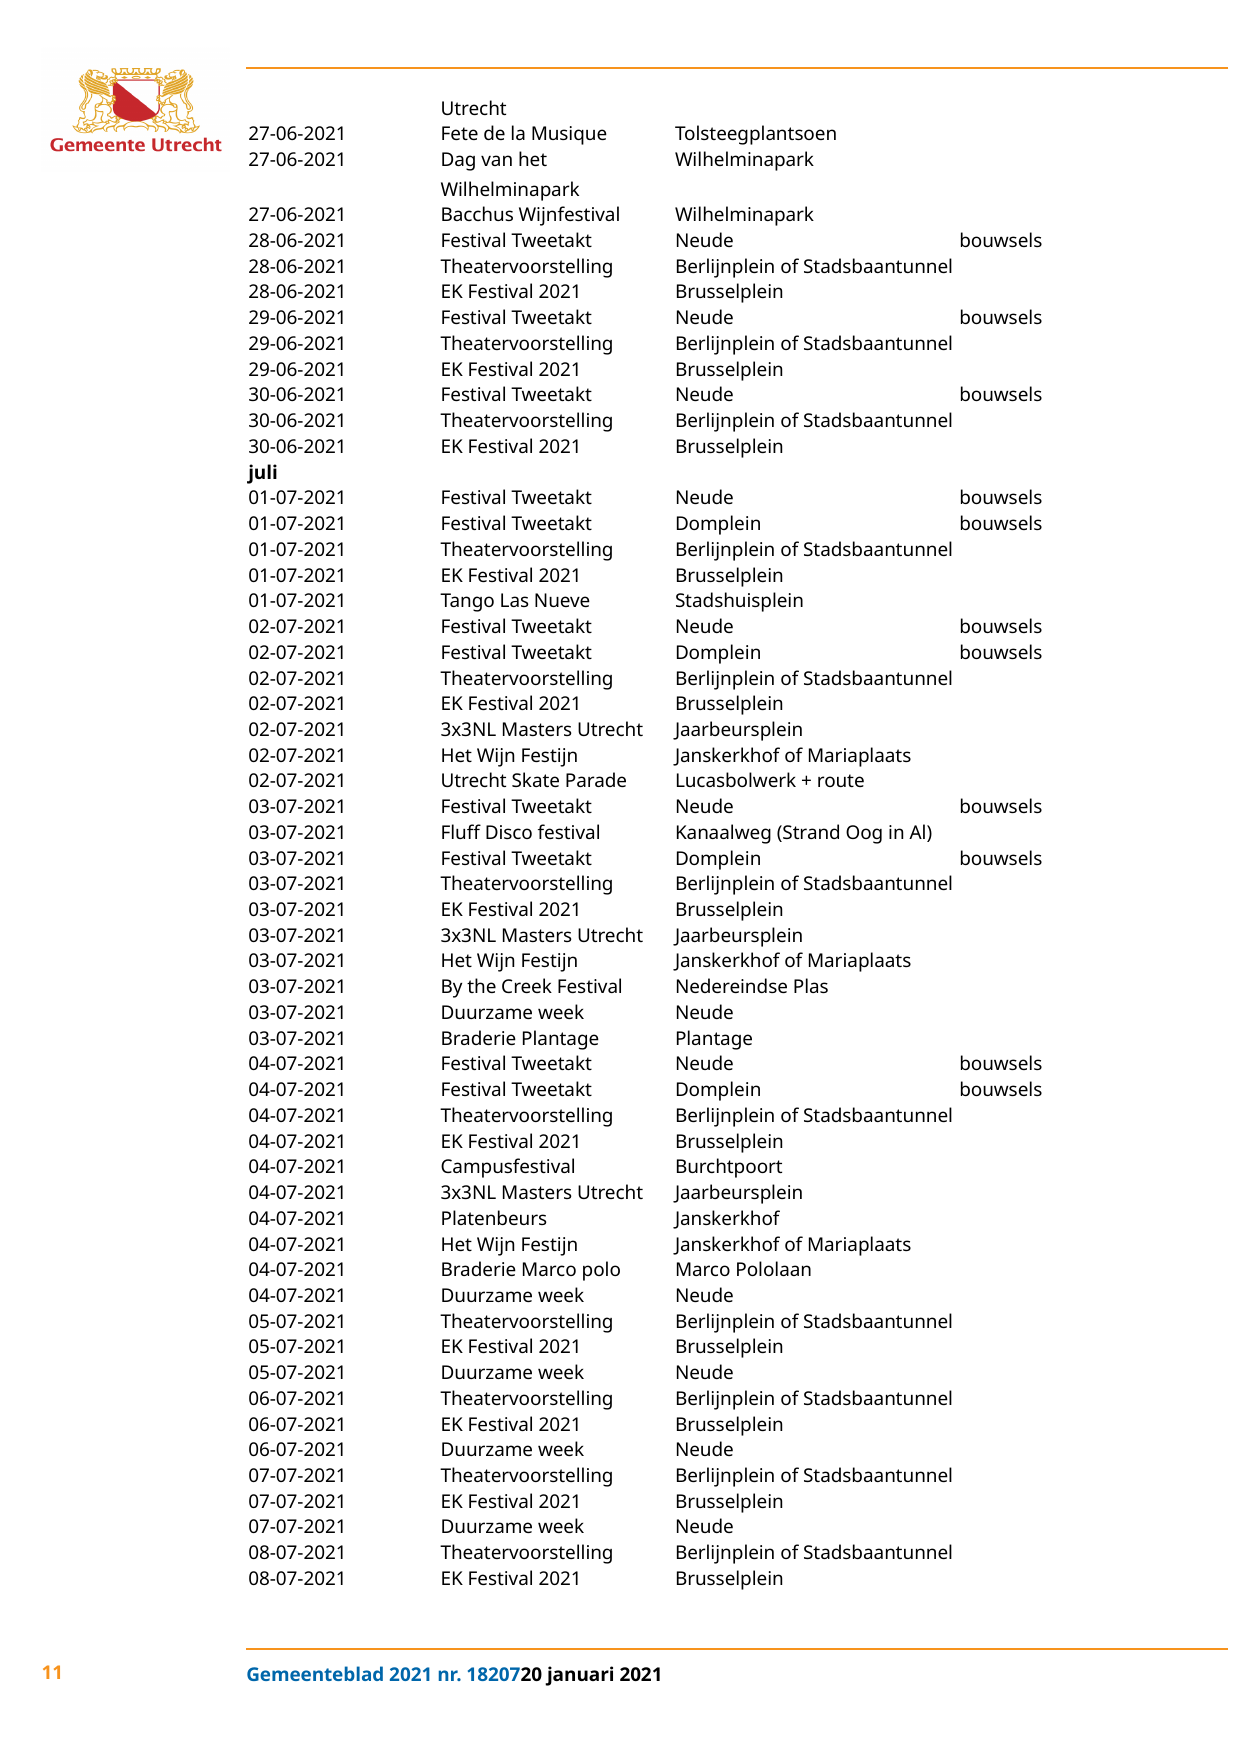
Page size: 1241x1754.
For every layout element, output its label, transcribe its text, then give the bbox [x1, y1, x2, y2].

table_cell [959, 1334, 1152, 1359]
table_cell 03-07-2021 [248, 948, 440, 973]
table_cell Platenbeurs [440, 1205, 675, 1231]
table_cell 01-07-2021 [248, 562, 440, 587]
table_cell 04-07-2021 [248, 1076, 440, 1102]
table_cell [959, 665, 1152, 690]
table_cell 27-06-2021 [248, 121, 440, 146]
table_cell Duurzame week [440, 1514, 675, 1539]
table_cell Neude [675, 1051, 959, 1076]
table_cell EK Festival 2021 [440, 1411, 675, 1437]
table_cell Theatervoorstelling [440, 1462, 675, 1488]
table_cell [959, 121, 1152, 146]
table_cell 07-07-2021 [248, 1488, 440, 1514]
table_cell [959, 408, 1152, 433]
table_cell Festival Tweetakt [440, 485, 675, 510]
table_cell [959, 922, 1152, 948]
table_cell Neude [675, 485, 959, 510]
table_cell 05-07-2021 [248, 1334, 440, 1359]
table_cell 02-07-2021 [248, 768, 440, 793]
table_cell 05-07-2021 [248, 1359, 440, 1385]
table_cell bouwsels [959, 845, 1152, 871]
table_cell 02-07-2021 [248, 716, 440, 742]
table_cell 04-07-2021 [248, 1128, 440, 1153]
table_cell [675, 95, 959, 121]
table_cell Festival Tweetakt [440, 227, 675, 253]
table_cell [959, 1359, 1152, 1385]
table_cell Neude [675, 305, 959, 330]
table_cell Brusselplein [675, 279, 959, 304]
table_cell Plantage [675, 1025, 959, 1051]
table_cell Duurzame week [440, 1282, 675, 1308]
table_cell Marco Pololaan [675, 1256, 959, 1282]
table_cell Duurzame week [440, 1437, 675, 1462]
table_cell [959, 1488, 1152, 1514]
table_cell 08-07-2021 [248, 1565, 440, 1591]
table_cell EK Festival 2021 [440, 1334, 675, 1359]
table_cell Domplein [675, 845, 959, 871]
table_cell bouwsels [959, 382, 1152, 407]
table_cell [959, 1102, 1152, 1128]
table_cell bouwsels [959, 305, 1152, 330]
table_cell 01-07-2021 [248, 510, 440, 536]
table_cell Domplein [675, 510, 959, 536]
table_cell 04-07-2021 [248, 1231, 440, 1256]
table_cell EK Festival 2021 [440, 1128, 675, 1153]
table_cell EK Festival 2021 [440, 1565, 675, 1591]
table_cell juli [248, 459, 440, 484]
table_cell [959, 974, 1152, 999]
table_cell [440, 459, 675, 484]
table_cell [959, 146, 1152, 202]
table_cell Lucasbolwerk + route [675, 768, 959, 793]
table_cell [959, 1025, 1152, 1051]
table_cell Janskerkhof [675, 1205, 959, 1231]
table_cell Berlijnplein of Stadsbaantunnel [675, 1102, 959, 1128]
table_cell Fete de la Musique [440, 121, 675, 146]
table_cell Neude [675, 382, 959, 407]
table_cell Braderie Marco polo [440, 1256, 675, 1282]
table_cell 28-06-2021 [248, 253, 440, 279]
table_cell [248, 95, 440, 121]
table_cell EK Festival 2021 [440, 690, 675, 716]
table_cell 03-07-2021 [248, 1025, 440, 1051]
table_cell Nedereindse Plas [675, 974, 959, 999]
table_cell Festival Tweetakt [440, 1051, 675, 1076]
table_cell 3x3NL Masters Utrecht [440, 1179, 675, 1205]
table_cell [959, 1437, 1152, 1462]
table_cell Brusselplein [675, 896, 959, 922]
table_cell Utrecht [440, 95, 675, 121]
table_cell EK Festival 2021 [440, 356, 675, 382]
table_cell [959, 562, 1152, 587]
table_cell 03-07-2021 [248, 819, 440, 845]
table_cell bouwsels [959, 613, 1152, 639]
table_cell [959, 95, 1152, 121]
table_cell [959, 1154, 1152, 1179]
table_cell 28-06-2021 [248, 227, 440, 253]
table_cell [959, 202, 1152, 227]
table_cell Theatervoorstelling [440, 1102, 675, 1128]
table_cell 30-06-2021 [248, 382, 440, 407]
table_cell Brusselplein [675, 1334, 959, 1359]
table_cell 07-07-2021 [248, 1514, 440, 1539]
table_cell bouwsels [959, 1051, 1152, 1076]
table_cell Neude [675, 1437, 959, 1462]
table_cell EK Festival 2021 [440, 896, 675, 922]
table_cell [959, 896, 1152, 922]
table_cell bouwsels [959, 639, 1152, 665]
table_cell [959, 1540, 1152, 1565]
table_cell Janskerkhof of Mariaplaats [675, 742, 959, 768]
table_cell Campusfestival [440, 1154, 675, 1179]
table_cell Theatervoorstelling [440, 253, 675, 279]
table_cell Tango Las Nueve [440, 588, 675, 613]
table_cell Tolsteegplantsoen [675, 121, 959, 146]
table_cell Berlijnplein of Stadsbaantunnel [675, 330, 959, 356]
table_cell [959, 1179, 1152, 1205]
table_cell [959, 1462, 1152, 1488]
table_cell 02-07-2021 [248, 639, 440, 665]
table_cell [959, 536, 1152, 562]
table_cell [959, 1514, 1152, 1539]
table_cell 03-07-2021 [248, 974, 440, 999]
table_cell Berlijnplein of Stadsbaantunnel [675, 1308, 959, 1334]
table_cell [959, 716, 1152, 742]
table_cell Neude [675, 1359, 959, 1385]
table_cell 04-07-2021 [248, 1179, 440, 1205]
table_cell Kanaalweg (Strand Oog in Al) [675, 819, 959, 845]
table_cell Duurzame week [440, 1359, 675, 1385]
table_cell Fluff Disco festival [440, 819, 675, 845]
table_cell [959, 768, 1152, 793]
table_cell [959, 1308, 1152, 1334]
table_cell 04-07-2021 [248, 1256, 440, 1282]
table_cell [959, 819, 1152, 845]
table_cell Theatervoorstelling [440, 665, 675, 690]
table_cell 03-07-2021 [248, 845, 440, 871]
table_cell [959, 1128, 1152, 1153]
table_cell Festival Tweetakt [440, 510, 675, 536]
table_cell EK Festival 2021 [440, 279, 675, 304]
table_cell Dag van het Wilhelminapark [440, 146, 675, 202]
table_cell Theatervoorstelling [440, 330, 675, 356]
table_cell Het Wijn Festijn [440, 1231, 675, 1256]
table_cell 02-07-2021 [248, 742, 440, 768]
table_cell 08-07-2021 [248, 1540, 440, 1565]
table_cell 02-07-2021 [248, 690, 440, 716]
table_cell 03-07-2021 [248, 871, 440, 896]
table_cell Het Wijn Festijn [440, 742, 675, 768]
table_cell 04-07-2021 [248, 1102, 440, 1128]
table_cell Berlijnplein of Stadsbaantunnel [675, 536, 959, 562]
table_cell Neude [675, 227, 959, 253]
table_cell EK Festival 2021 [440, 562, 675, 587]
table_cell Wilhelminapark [675, 202, 959, 227]
table_cell Jaarbeursplein [675, 922, 959, 948]
table_cell 06-07-2021 [248, 1437, 440, 1462]
table_cell 05-07-2021 [248, 1308, 440, 1334]
table_cell Brusselplein [675, 1565, 959, 1591]
table_cell 02-07-2021 [248, 665, 440, 690]
table_cell Berlijnplein of Stadsbaantunnel [675, 871, 959, 896]
table_cell Bacchus Wijnfestival [440, 202, 675, 227]
table_cell Brusselplein [675, 356, 959, 382]
table_cell 03-07-2021 [248, 999, 440, 1025]
table_cell Neude [675, 613, 959, 639]
table_cell Berlijnplein of Stadsbaantunnel [675, 408, 959, 433]
table_cell 27-06-2021 [248, 146, 440, 202]
table_cell 02-07-2021 [248, 613, 440, 639]
table_cell Janskerkhof of Mariaplaats [675, 1231, 959, 1256]
table_cell [959, 871, 1152, 896]
table_cell EK Festival 2021 [440, 433, 675, 459]
table_cell [959, 1231, 1152, 1256]
table_cell [959, 690, 1152, 716]
table_cell Berlijnplein of Stadsbaantunnel [675, 1462, 959, 1488]
table_cell Theatervoorstelling [440, 408, 675, 433]
table_cell [959, 1565, 1152, 1591]
table_cell 04-07-2021 [248, 1154, 440, 1179]
table_cell 04-07-2021 [248, 1282, 440, 1308]
table_cell 06-07-2021 [248, 1411, 440, 1437]
table_cell Brusselplein [675, 1128, 959, 1153]
table_cell Utrecht Skate Parade [440, 768, 675, 793]
table_cell Stadshuisplein [675, 588, 959, 613]
table_cell [959, 1411, 1152, 1437]
picture [41, 47, 231, 172]
table_cell 04-07-2021 [248, 1051, 440, 1076]
table_cell [959, 356, 1152, 382]
table_cell Festival Tweetakt [440, 1076, 675, 1102]
table_cell Festival Tweetakt [440, 793, 675, 819]
table_cell [959, 742, 1152, 768]
table_cell EK Festival 2021 [440, 1488, 675, 1514]
table_cell Berlijnplein of Stadsbaantunnel [675, 253, 959, 279]
table_cell Duurzame week [440, 999, 675, 1025]
table_cell Brusselplein [675, 433, 959, 459]
table_cell 29-06-2021 [248, 330, 440, 356]
table_cell Burchtpoort [675, 1154, 959, 1179]
table_cell 07-07-2021 [248, 1462, 440, 1488]
table_cell bouwsels [959, 1076, 1152, 1102]
table_cell 03-07-2021 [248, 896, 440, 922]
table_cell 3x3NL Masters Utrecht [440, 922, 675, 948]
table_cell Theatervoorstelling [440, 1385, 675, 1411]
table_cell Festival Tweetakt [440, 613, 675, 639]
table_cell 29-06-2021 [248, 305, 440, 330]
table_cell 03-07-2021 [248, 922, 440, 948]
table_cell Wilhelminapark [675, 146, 959, 202]
table_cell [959, 1205, 1152, 1231]
table_cell [959, 588, 1152, 613]
table_cell Domplein [675, 1076, 959, 1102]
table_cell [959, 433, 1152, 459]
table_cell 30-06-2021 [248, 408, 440, 433]
table_cell Janskerkhof of Mariaplaats [675, 948, 959, 973]
table_cell Brusselplein [675, 690, 959, 716]
table_cell Neude [675, 999, 959, 1025]
table_cell Brusselplein [675, 1411, 959, 1437]
table_cell bouwsels [959, 485, 1152, 510]
table_cell 29-06-2021 [248, 356, 440, 382]
table_cell [959, 1256, 1152, 1282]
table_cell [675, 459, 959, 484]
table_cell [959, 253, 1152, 279]
table_cell Berlijnplein of Stadsbaantunnel [675, 1540, 959, 1565]
table_cell 30-06-2021 [248, 433, 440, 459]
table_cell 01-07-2021 [248, 485, 440, 510]
table_cell [959, 948, 1152, 973]
table_cell [959, 999, 1152, 1025]
table_cell Jaarbeursplein [675, 1179, 959, 1205]
table_cell Theatervoorstelling [440, 1540, 675, 1565]
table_cell bouwsels [959, 793, 1152, 819]
table_cell Berlijnplein of Stadsbaantunnel [675, 1385, 959, 1411]
table_cell Theatervoorstelling [440, 536, 675, 562]
table_cell 01-07-2021 [248, 588, 440, 613]
table_cell Domplein [675, 639, 959, 665]
table_cell Neude [675, 793, 959, 819]
table_cell 28-06-2021 [248, 279, 440, 304]
table_cell bouwsels [959, 227, 1152, 253]
table_cell Festival Tweetakt [440, 639, 675, 665]
table_cell Theatervoorstelling [440, 1308, 675, 1334]
table_cell Brusselplein [675, 562, 959, 587]
table_cell Festival Tweetakt [440, 382, 675, 407]
table_cell Het Wijn Festijn [440, 948, 675, 973]
table_cell [959, 1385, 1152, 1411]
table_cell bouwsels [959, 510, 1152, 536]
table_cell 3x3NL Masters Utrecht [440, 716, 675, 742]
table_cell Braderie Plantage [440, 1025, 675, 1051]
table_cell Berlijnplein of Stadsbaantunnel [675, 665, 959, 690]
table_cell 27-06-2021 [248, 202, 440, 227]
table_cell [959, 459, 1152, 484]
table_cell 01-07-2021 [248, 536, 440, 562]
table_cell [959, 1282, 1152, 1308]
table_cell Neude [675, 1514, 959, 1539]
table_cell Neude [675, 1282, 959, 1308]
table_cell Jaarbeursplein [675, 716, 959, 742]
table_cell Festival Tweetakt [440, 845, 675, 871]
table_cell Brusselplein [675, 1488, 959, 1514]
table_cell Festival Tweetakt [440, 305, 675, 330]
table_cell [959, 279, 1152, 304]
table_cell 06-07-2021 [248, 1385, 440, 1411]
table_cell 03-07-2021 [248, 793, 440, 819]
table_cell [959, 330, 1152, 356]
table_cell By the Creek Festival [440, 974, 675, 999]
table_cell Theatervoorstelling [440, 871, 675, 896]
table_cell 04-07-2021 [248, 1205, 440, 1231]
